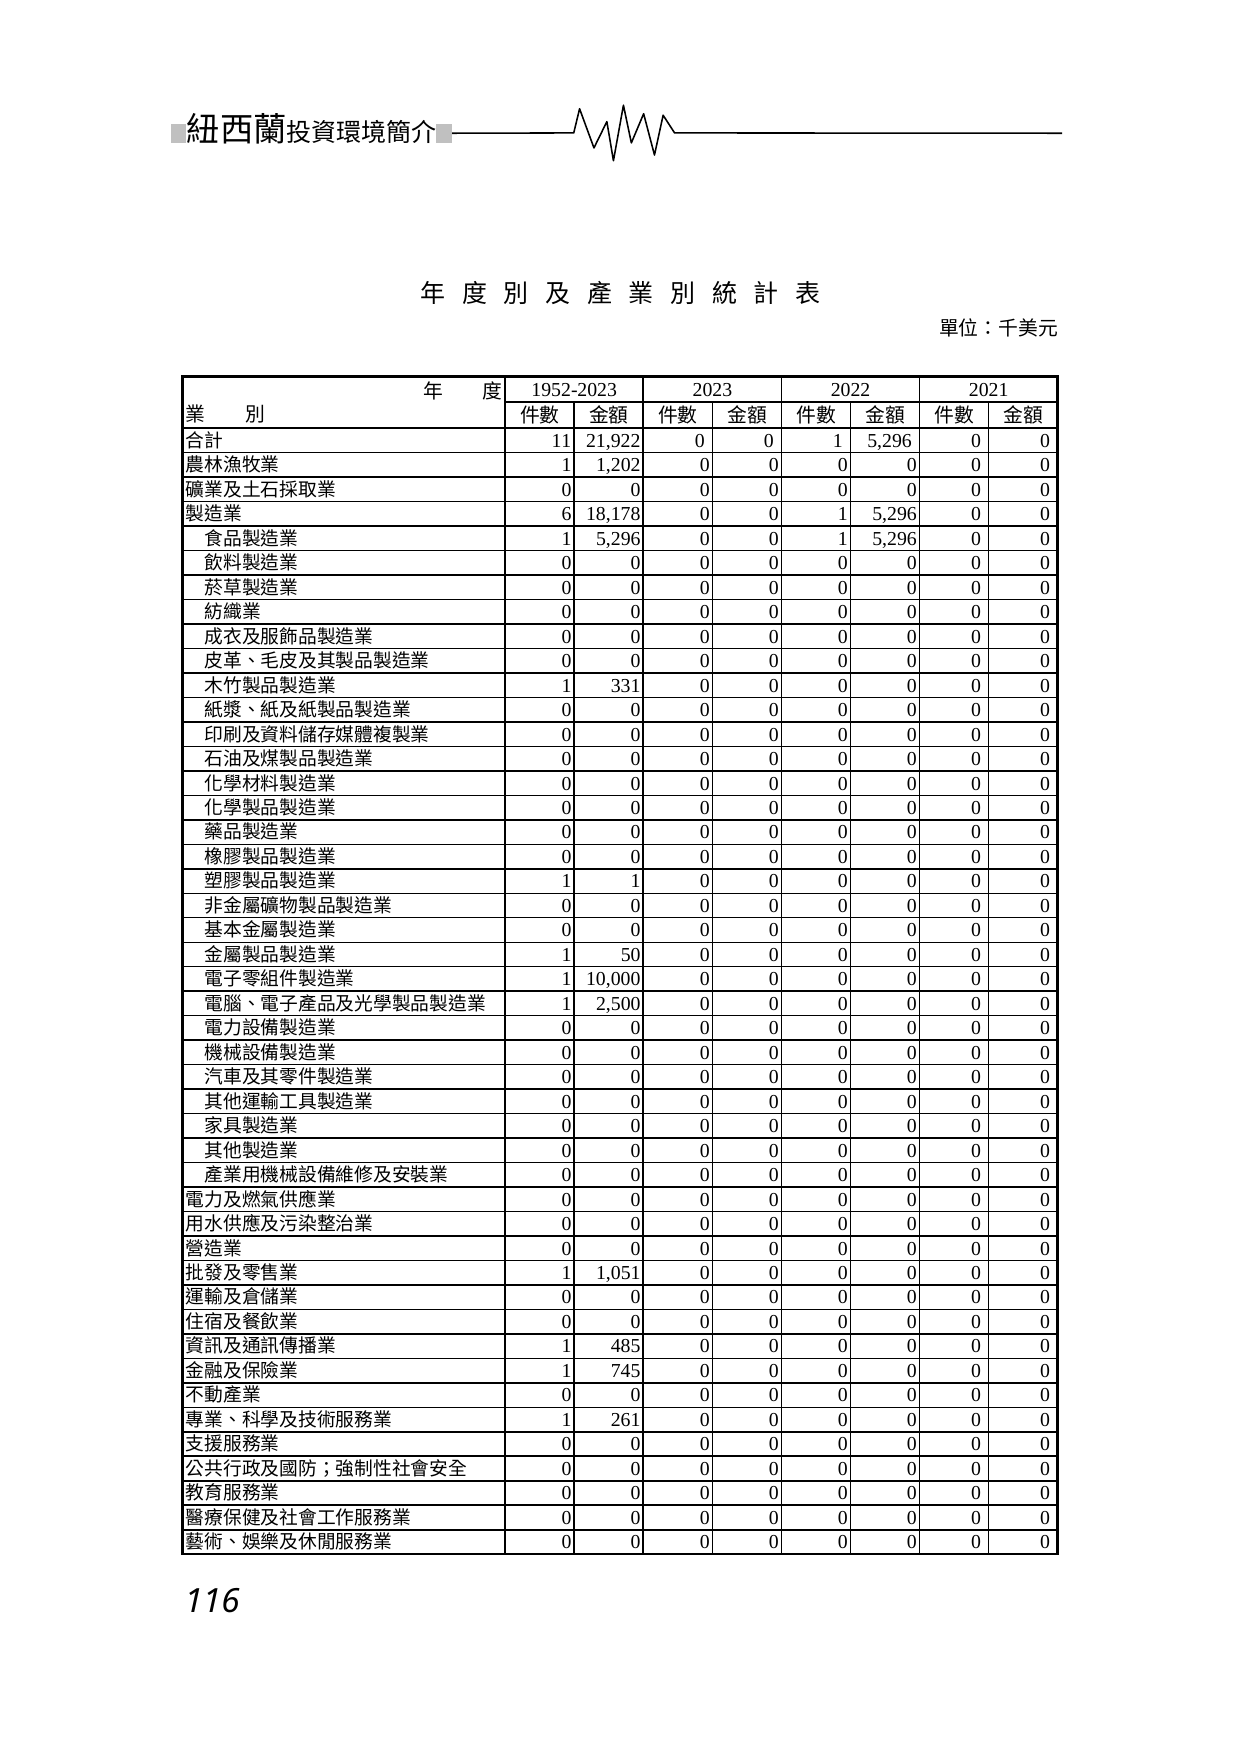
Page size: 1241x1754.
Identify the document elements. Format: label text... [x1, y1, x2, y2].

table_cell 0 [782, 649, 850, 672]
table_cell 5,296 [851, 502, 919, 525]
table_cell 0 [920, 845, 988, 868]
table_cell 0 [575, 478, 642, 501]
table_cell 0 [920, 625, 988, 648]
table_cell 0 [644, 772, 712, 794]
table_cell 0 [644, 429, 712, 452]
table_cell 0 [644, 1384, 712, 1406]
table_cell 0 [989, 674, 1056, 697]
table_cell 0 [782, 600, 850, 623]
table_cell 0 [644, 1212, 712, 1235]
table_cell 5,296 [851, 429, 919, 452]
table_cell 0 [989, 821, 1056, 843]
table_cell 0 [575, 1065, 642, 1088]
table_cell 菸草製造業 [184, 576, 504, 599]
table_cell 0 [920, 821, 988, 843]
table_cell 0 [713, 576, 781, 599]
table_cell 0 [920, 1433, 988, 1455]
table_cell 1 [575, 870, 642, 892]
table_cell 0 [506, 1212, 573, 1235]
table_cell 0 [506, 821, 573, 843]
table_cell 其他製造業 [184, 1139, 504, 1162]
table_cell 10,000 [575, 967, 642, 990]
table_cell 0 [506, 796, 573, 819]
table_cell 0 [851, 845, 919, 868]
table_cell 專業、科學及技術服務業 [184, 1408, 504, 1431]
table_cell 0 [989, 600, 1056, 623]
table_cell 0 [851, 1114, 919, 1137]
table_cell 0 [713, 1212, 781, 1235]
text 年度別及產業別統計表 [183, 250, 1058, 313]
table_cell 0 [851, 943, 919, 966]
table_cell 0 [782, 1359, 850, 1382]
table_cell 0 [851, 1384, 919, 1406]
table_cell 0 [644, 649, 712, 672]
table_cell 0 [713, 649, 781, 672]
table_cell 0 [920, 600, 988, 623]
table_cell 0 [851, 894, 919, 917]
table_cell 0 [920, 1506, 988, 1529]
table_cell 0 [782, 1310, 850, 1333]
table_cell 0 [575, 1163, 642, 1186]
table_cell 0 [713, 796, 781, 819]
table_cell 0 [506, 1163, 573, 1186]
table_cell 0 [851, 1482, 919, 1504]
table_cell 0 [851, 870, 919, 892]
table_cell 0 [920, 1114, 988, 1137]
table_cell 0 [989, 1261, 1056, 1284]
table_cell 1 [506, 1261, 573, 1284]
table_cell 0 [851, 1506, 919, 1529]
table_cell 件數 [644, 403, 712, 427]
table_cell 1 [506, 1335, 573, 1357]
table_cell 0 [575, 1188, 642, 1211]
table_cell 0 [644, 1041, 712, 1064]
table_cell 0 [644, 1359, 712, 1382]
table_cell 0 [644, 625, 712, 648]
table_cell 0 [920, 747, 988, 770]
table_cell 0 [851, 1433, 919, 1455]
table_cell 0 [920, 796, 988, 819]
table_cell 0 [575, 1384, 642, 1406]
table_cell 0 [782, 551, 850, 574]
table_cell 0 [989, 576, 1056, 599]
table_cell 0 [713, 772, 781, 794]
table_cell 0 [920, 1163, 988, 1186]
table_cell 0 [989, 1114, 1056, 1137]
table_cell 0 [782, 1408, 850, 1431]
table_cell 藥品製造業 [184, 821, 504, 843]
table_cell 0 [920, 967, 988, 990]
table_cell 0 [644, 796, 712, 819]
table_cell 0 [989, 918, 1056, 941]
table_cell 0 [920, 992, 988, 1015]
table_cell 0 [782, 576, 850, 599]
table_cell 1 [782, 429, 850, 452]
table_cell 0 [575, 796, 642, 819]
table_cell 1 [782, 527, 850, 550]
table_cell 0 [575, 894, 642, 917]
table_cell 0 [506, 649, 573, 672]
table_cell 0 [713, 527, 781, 550]
table_cell 0 [644, 1065, 712, 1088]
table_cell 金額 [713, 403, 781, 427]
table_cell 0 [782, 1237, 850, 1259]
table_cell 產業用機械設備維修及安裝業 [184, 1163, 504, 1186]
table_cell 0 [575, 698, 642, 721]
table_cell 0 [644, 967, 712, 990]
table_cell 0 [989, 1065, 1056, 1088]
table_cell 0 [575, 576, 642, 599]
table_cell 1 [506, 1359, 573, 1382]
table_cell 0 [713, 845, 781, 868]
table_cell 0 [644, 674, 712, 697]
table_cell 住宿及餐飲業 [184, 1310, 504, 1333]
table_cell 0 [506, 551, 573, 574]
table_cell 0 [713, 967, 781, 990]
table_cell 0 [644, 992, 712, 1015]
table_cell 0 [782, 1041, 850, 1064]
table_cell 0 [575, 723, 642, 746]
table_cell 0 [851, 796, 919, 819]
table_cell 0 [920, 1065, 988, 1088]
table_cell 0 [575, 918, 642, 941]
table_cell 0 [713, 821, 781, 843]
table_cell 電腦、電子產品及光學製品製造業 [184, 992, 504, 1015]
table_cell 0 [575, 1139, 642, 1162]
table_cell 0 [989, 429, 1056, 452]
table_cell 0 [989, 1163, 1056, 1186]
table_cell 0 [644, 1261, 712, 1284]
table_cell 0 [851, 918, 919, 941]
table_cell 0 [989, 527, 1056, 550]
table_cell 0 [851, 1359, 919, 1382]
table_cell 1,051 [575, 1261, 642, 1284]
table_cell 0 [782, 1506, 850, 1529]
table_cell 0 [713, 943, 781, 966]
table_cell 0 [989, 723, 1056, 746]
table_cell 營造業 [184, 1237, 504, 1259]
table_cell 電子零組件製造業 [184, 967, 504, 990]
table_cell 0 [713, 723, 781, 746]
table_cell 0 [782, 1090, 850, 1113]
table_cell 0 [989, 1359, 1056, 1382]
table_cell 0 [644, 821, 712, 843]
table_cell 0 [575, 1433, 642, 1455]
table_cell 0 [920, 698, 988, 721]
table_cell 0 [713, 1506, 781, 1529]
table_cell 0 [920, 1286, 988, 1308]
table_cell 0 [782, 453, 850, 476]
table_cell 0 [506, 1237, 573, 1259]
table_cell 0 [782, 894, 850, 917]
table_cell 0 [989, 894, 1056, 917]
table_cell 0 [575, 1237, 642, 1259]
table_cell 0 [644, 600, 712, 623]
table_cell 0 [989, 1310, 1056, 1333]
table_cell 0 [782, 821, 850, 843]
table_cell 0 [713, 747, 781, 770]
table_cell 0 [644, 1531, 712, 1553]
table_cell 0 [713, 1065, 781, 1088]
table_cell 0 [713, 478, 781, 501]
table_cell 合計 [184, 429, 504, 452]
table_cell 0 [575, 1531, 642, 1553]
table_cell 0 [575, 845, 642, 868]
table_cell 資訊及通訊傳播業 [184, 1335, 504, 1357]
table_cell 0 [989, 870, 1056, 892]
table_cell 0 [506, 1457, 573, 1480]
table_cell 0 [851, 992, 919, 1015]
table_cell 0 [851, 1139, 919, 1162]
table_cell 0 [782, 723, 850, 746]
table_cell 0 [644, 1114, 712, 1137]
table_cell 0 [506, 1433, 573, 1455]
table_cell 0 [644, 1237, 712, 1259]
table_cell 件數 [782, 403, 850, 427]
table_cell 0 [851, 1212, 919, 1235]
table_cell 0 [989, 1335, 1056, 1357]
table_cell 0 [644, 1090, 712, 1113]
table_cell 0 [989, 796, 1056, 819]
table_cell 0 [989, 967, 1056, 990]
table_cell 0 [989, 1188, 1056, 1211]
table_cell 0 [920, 1531, 988, 1553]
table_cell 0 [989, 747, 1056, 770]
table_cell 0 [920, 649, 988, 672]
table_cell 0 [782, 1163, 850, 1186]
table_cell 0 [713, 1335, 781, 1357]
table_cell 0 [644, 1188, 712, 1211]
table_cell 21,922 [575, 429, 642, 452]
table_cell 0 [851, 1016, 919, 1039]
table_cell 0 [575, 1286, 642, 1308]
table_cell 1 [506, 967, 573, 990]
table_cell 0 [782, 772, 850, 794]
table_cell 0 [506, 772, 573, 794]
table_cell 0 [851, 967, 919, 990]
table_cell 0 [920, 1041, 988, 1064]
table_cell 0 [506, 1286, 573, 1308]
table_cell 0 [782, 870, 850, 892]
table_cell 金融及保險業 [184, 1359, 504, 1382]
table_cell 0 [920, 1384, 988, 1406]
table_cell 0 [782, 845, 850, 868]
table_cell 0 [989, 649, 1056, 672]
table_cell 石油及煤製品製造業 [184, 747, 504, 770]
table_cell 0 [713, 1359, 781, 1382]
table_cell 紡織業 [184, 600, 504, 623]
table_cell 0 [851, 600, 919, 623]
table_cell 0 [782, 478, 850, 501]
table_cell 0 [506, 1065, 573, 1088]
table_cell 0 [989, 551, 1056, 574]
table_cell 1 [506, 674, 573, 697]
table_cell 0 [506, 625, 573, 648]
table_cell 金額 [575, 403, 642, 427]
table_header 2023 [644, 378, 781, 401]
table_cell 0 [713, 1310, 781, 1333]
table_header 2022 [782, 378, 919, 401]
table_cell 0 [851, 1237, 919, 1259]
table_cell 電力及燃氣供應業 [184, 1188, 504, 1211]
table_cell 0 [575, 1041, 642, 1064]
table_cell 0 [506, 1482, 573, 1504]
table_cell 0 [920, 551, 988, 574]
table_cell 0 [782, 1335, 850, 1357]
table_cell 0 [851, 1065, 919, 1088]
table_cell 0 [644, 1286, 712, 1308]
table_cell 0 [713, 1163, 781, 1186]
table_cell 0 [851, 1090, 919, 1113]
table_cell 0 [782, 1188, 850, 1211]
table_cell 0 [920, 723, 988, 746]
table_cell 0 [920, 1261, 988, 1284]
table_cell 1 [506, 453, 573, 476]
table_cell 0 [506, 747, 573, 770]
table_cell 0 [644, 747, 712, 770]
table_cell 0 [782, 967, 850, 990]
table_cell 0 [644, 1482, 712, 1504]
table_cell 0 [575, 747, 642, 770]
table_cell 0 [575, 1016, 642, 1039]
table_cell 0 [782, 918, 850, 941]
table_cell 0 [989, 1212, 1056, 1235]
table_cell 0 [782, 1433, 850, 1455]
table_cell 0 [851, 625, 919, 648]
table_cell 不動產業 [184, 1384, 504, 1406]
table_cell 0 [713, 625, 781, 648]
table_cell 0 [989, 698, 1056, 721]
table_cell 0 [989, 1139, 1056, 1162]
table_cell 0 [506, 1041, 573, 1064]
table_cell 0 [713, 1408, 781, 1431]
table_cell 0 [989, 1531, 1056, 1553]
table_cell 化學材料製造業 [184, 772, 504, 794]
table_cell 藝術、娛樂及休閒服務業 [184, 1531, 504, 1553]
table_cell 0 [851, 1163, 919, 1186]
table_cell 0 [989, 478, 1056, 501]
table_cell 0 [644, 1335, 712, 1357]
table_cell 0 [713, 674, 781, 697]
table_cell 0 [713, 1237, 781, 1259]
table_cell 0 [851, 551, 919, 574]
table_cell 批發及零售業 [184, 1261, 504, 1284]
table_cell 0 [506, 1114, 573, 1137]
table_cell 機械設備製造業 [184, 1041, 504, 1064]
table_cell 0 [575, 600, 642, 623]
table_cell 0 [920, 1188, 988, 1211]
table_cell 0 [713, 600, 781, 623]
table_cell 0 [920, 918, 988, 941]
table_cell 0 [989, 453, 1056, 476]
table_cell 化學製品製造業 [184, 796, 504, 819]
table_cell 0 [506, 1531, 573, 1553]
table_cell 教育服務業 [184, 1482, 504, 1504]
table_cell 0 [506, 1139, 573, 1162]
table_cell 0 [920, 527, 988, 550]
table_cell 0 [851, 674, 919, 697]
table_cell 0 [644, 1163, 712, 1186]
table_cell 0 [851, 1310, 919, 1333]
table_cell 0 [851, 1286, 919, 1308]
table_cell 0 [506, 1384, 573, 1406]
table_cell 0 [644, 918, 712, 941]
table_cell 0 [782, 1457, 850, 1480]
table_cell 11 [506, 429, 573, 452]
table_cell 0 [506, 698, 573, 721]
table_cell 0 [713, 992, 781, 1015]
table_cell 件數 [920, 403, 988, 427]
table_cell 飲料製造業 [184, 551, 504, 574]
table_cell 0 [989, 1408, 1056, 1431]
table_cell 0 [644, 1310, 712, 1333]
table_cell 0 [851, 723, 919, 746]
table_cell 0 [782, 1212, 850, 1235]
table_cell 0 [920, 894, 988, 917]
table_cell 0 [782, 625, 850, 648]
table_cell 家具製造業 [184, 1114, 504, 1137]
table_cell 0 [989, 1433, 1056, 1455]
table_cell 1 [506, 870, 573, 892]
table_cell 0 [713, 894, 781, 917]
table_cell 0 [989, 1090, 1056, 1113]
text 單位：千美元 [183, 313, 1058, 341]
table_cell 0 [920, 1237, 988, 1259]
table_cell 0 [713, 453, 781, 476]
table_cell 0 [713, 698, 781, 721]
table_cell 0 [851, 478, 919, 501]
table_cell 0 [644, 1408, 712, 1431]
table_cell 非金屬礦物製品製造業 [184, 894, 504, 917]
table_cell 0 [644, 551, 712, 574]
table_cell 0 [920, 502, 988, 525]
table_header 2021 [920, 378, 1056, 401]
table_cell 0 [989, 1016, 1056, 1039]
table_cell 0 [506, 1188, 573, 1211]
table_cell 0 [506, 478, 573, 501]
table_cell 0 [713, 1261, 781, 1284]
table_cell 0 [851, 1261, 919, 1284]
table_cell 0 [575, 1310, 642, 1333]
table_cell 金屬製品製造業 [184, 943, 504, 966]
table_cell 0 [920, 1310, 988, 1333]
table_cell 皮革、毛皮及其製品製造業 [184, 649, 504, 672]
table_cell 0 [851, 747, 919, 770]
table_cell 0 [713, 429, 781, 452]
table_cell 0 [851, 821, 919, 843]
table_cell 0 [506, 1016, 573, 1039]
table_cell 0 [989, 845, 1056, 868]
table_cell 0 [782, 674, 850, 697]
table_cell 件數 [506, 403, 573, 427]
table_cell 0 [644, 698, 712, 721]
table_cell 0 [989, 625, 1056, 648]
table_cell 0 [575, 772, 642, 794]
table_cell 0 [713, 1041, 781, 1064]
table_header 1952-2023 [506, 378, 642, 401]
table_cell 0 [920, 1139, 988, 1162]
table_cell 塑膠製品製造業 [184, 870, 504, 892]
table_cell 0 [644, 1457, 712, 1480]
table_cell 0 [506, 723, 573, 746]
table_cell 0 [644, 478, 712, 501]
table_cell 0 [920, 429, 988, 452]
table_cell 0 [989, 1237, 1056, 1259]
table_cell 0 [506, 576, 573, 599]
table_cell 0 [644, 1016, 712, 1039]
table_cell 礦業及土石採取業 [184, 478, 504, 501]
table_cell 0 [851, 1041, 919, 1064]
table_cell 0 [782, 1384, 850, 1406]
table_cell 0 [851, 1335, 919, 1357]
table_cell 0 [644, 1506, 712, 1529]
table_cell 0 [920, 478, 988, 501]
table_cell 0 [644, 1139, 712, 1162]
table_cell 成衣及服飾品製造業 [184, 625, 504, 648]
table_cell 0 [920, 453, 988, 476]
table_cell 0 [506, 1506, 573, 1529]
table_cell 0 [506, 1090, 573, 1113]
table_cell 331 [575, 674, 642, 697]
table_cell 0 [575, 1090, 642, 1113]
table_cell 5,296 [575, 527, 642, 550]
table_cell 0 [851, 1457, 919, 1480]
table_cell 0 [782, 698, 850, 721]
table_cell 0 [989, 943, 1056, 966]
table_cell 0 [644, 943, 712, 966]
table_cell 0 [989, 1041, 1056, 1064]
table_cell 1,202 [575, 453, 642, 476]
table_cell 0 [506, 894, 573, 917]
table_cell 0 [644, 576, 712, 599]
table_cell 0 [575, 1457, 642, 1480]
table_cell 0 [920, 1335, 988, 1357]
table_cell 0 [989, 992, 1056, 1015]
table_cell 紙漿、紙及紙製品製造業 [184, 698, 504, 721]
table_cell 1 [782, 502, 850, 525]
table_cell 0 [713, 1457, 781, 1480]
table_cell 0 [989, 1482, 1056, 1504]
table_cell 食品製造業 [184, 527, 504, 550]
table_cell 1 [506, 943, 573, 966]
table_cell 2,500 [575, 992, 642, 1015]
table_cell 0 [782, 1114, 850, 1137]
table_cell 0 [575, 821, 642, 843]
table_cell 0 [920, 1359, 988, 1382]
table_cell 用水供應及污染整治業 [184, 1212, 504, 1235]
table_cell 0 [920, 1482, 988, 1504]
table_cell 0 [920, 943, 988, 966]
table_cell 0 [713, 918, 781, 941]
table_cell 0 [644, 870, 712, 892]
table_cell 汽車及其零件製造業 [184, 1065, 504, 1088]
table_cell 0 [989, 1457, 1056, 1480]
table_cell 橡膠製品製造業 [184, 845, 504, 868]
table_cell 0 [506, 600, 573, 623]
table_cell 0 [989, 1506, 1056, 1529]
table_cell 0 [575, 1506, 642, 1529]
table_cell 0 [782, 1482, 850, 1504]
table_cell 485 [575, 1335, 642, 1357]
table_cell 0 [920, 1408, 988, 1431]
table_cell 0 [713, 1384, 781, 1406]
table_cell 醫療保健及社會工作服務業 [184, 1506, 504, 1529]
table_cell 0 [713, 870, 781, 892]
table_cell 0 [644, 894, 712, 917]
table_cell 0 [920, 576, 988, 599]
table_cell 0 [920, 1457, 988, 1480]
table_cell 0 [644, 845, 712, 868]
table_cell 745 [575, 1359, 642, 1382]
table_cell 0 [713, 1090, 781, 1113]
table_cell 18,178 [575, 502, 642, 525]
table_cell 0 [851, 649, 919, 672]
table_cell 0 [713, 1531, 781, 1553]
table_cell 電力設備製造業 [184, 1016, 504, 1039]
table_cell 0 [851, 1188, 919, 1211]
table_cell 1 [506, 527, 573, 550]
table_cell 0 [713, 1188, 781, 1211]
table_cell 0 [506, 845, 573, 868]
table_cell 0 [782, 992, 850, 1015]
table_cell 基本金屬製造業 [184, 918, 504, 941]
table_cell 0 [920, 1090, 988, 1113]
table_cell 0 [713, 1286, 781, 1308]
table_cell 金額 [989, 403, 1056, 427]
table_cell 0 [713, 1433, 781, 1455]
table_cell 木竹製品製造業 [184, 674, 504, 697]
table_cell 0 [851, 1531, 919, 1553]
table_cell 0 [782, 747, 850, 770]
table_cell 1 [506, 992, 573, 1015]
table_cell 農林漁牧業 [184, 453, 504, 476]
table_cell 0 [851, 1408, 919, 1431]
table_cell 0 [575, 649, 642, 672]
table_cell 0 [506, 1310, 573, 1333]
table_cell 0 [989, 1384, 1056, 1406]
table_cell 0 [782, 1139, 850, 1162]
table_cell 金額 [851, 403, 919, 427]
table_cell 0 [920, 674, 988, 697]
table_cell 0 [920, 1016, 988, 1039]
table_cell 0 [644, 502, 712, 525]
table_cell 0 [851, 772, 919, 794]
table_cell 0 [713, 502, 781, 525]
table_header 年 度 業 別 [184, 378, 504, 427]
table_cell 0 [989, 1286, 1056, 1308]
table_cell 其他運輸工具製造業 [184, 1090, 504, 1113]
table_cell 0 [575, 625, 642, 648]
table_cell 0 [713, 1114, 781, 1137]
table_cell 運輸及倉儲業 [184, 1286, 504, 1308]
table_cell 0 [782, 1065, 850, 1088]
table_cell 261 [575, 1408, 642, 1431]
table_cell 0 [782, 943, 850, 966]
table_cell 0 [989, 502, 1056, 525]
table_cell 0 [713, 1016, 781, 1039]
table_cell 6 [506, 502, 573, 525]
table_cell 0 [920, 870, 988, 892]
table_cell 0 [575, 551, 642, 574]
table_cell 0 [713, 1139, 781, 1162]
table_cell 1 [506, 1408, 573, 1431]
table_cell 0 [851, 453, 919, 476]
table_cell 公共行政及國防；強制性社會安全 [184, 1457, 504, 1480]
table_cell 0 [644, 723, 712, 746]
table_cell 0 [713, 1482, 781, 1504]
table_cell 5,296 [851, 527, 919, 550]
table_cell 0 [782, 1016, 850, 1039]
table_cell 0 [782, 1286, 850, 1308]
table_cell 印刷及資料儲存媒體複製業 [184, 723, 504, 746]
table_cell 0 [851, 698, 919, 721]
table_cell 0 [644, 453, 712, 476]
table_cell 0 [989, 772, 1056, 794]
table_cell 50 [575, 943, 642, 966]
table_cell 0 [506, 918, 573, 941]
table_cell 0 [920, 772, 988, 794]
table_cell 製造業 [184, 502, 504, 525]
table_cell 0 [713, 551, 781, 574]
table_cell 0 [575, 1114, 642, 1137]
table_cell 0 [644, 527, 712, 550]
table_cell 0 [782, 1531, 850, 1553]
table_cell 支援服務業 [184, 1433, 504, 1455]
table_cell 0 [782, 796, 850, 819]
table_cell 0 [575, 1482, 642, 1504]
table_cell 0 [920, 1212, 988, 1235]
table_cell 0 [575, 1212, 642, 1235]
table_cell 0 [644, 1433, 712, 1455]
table_cell 0 [851, 576, 919, 599]
table_cell 0 [782, 1261, 850, 1284]
